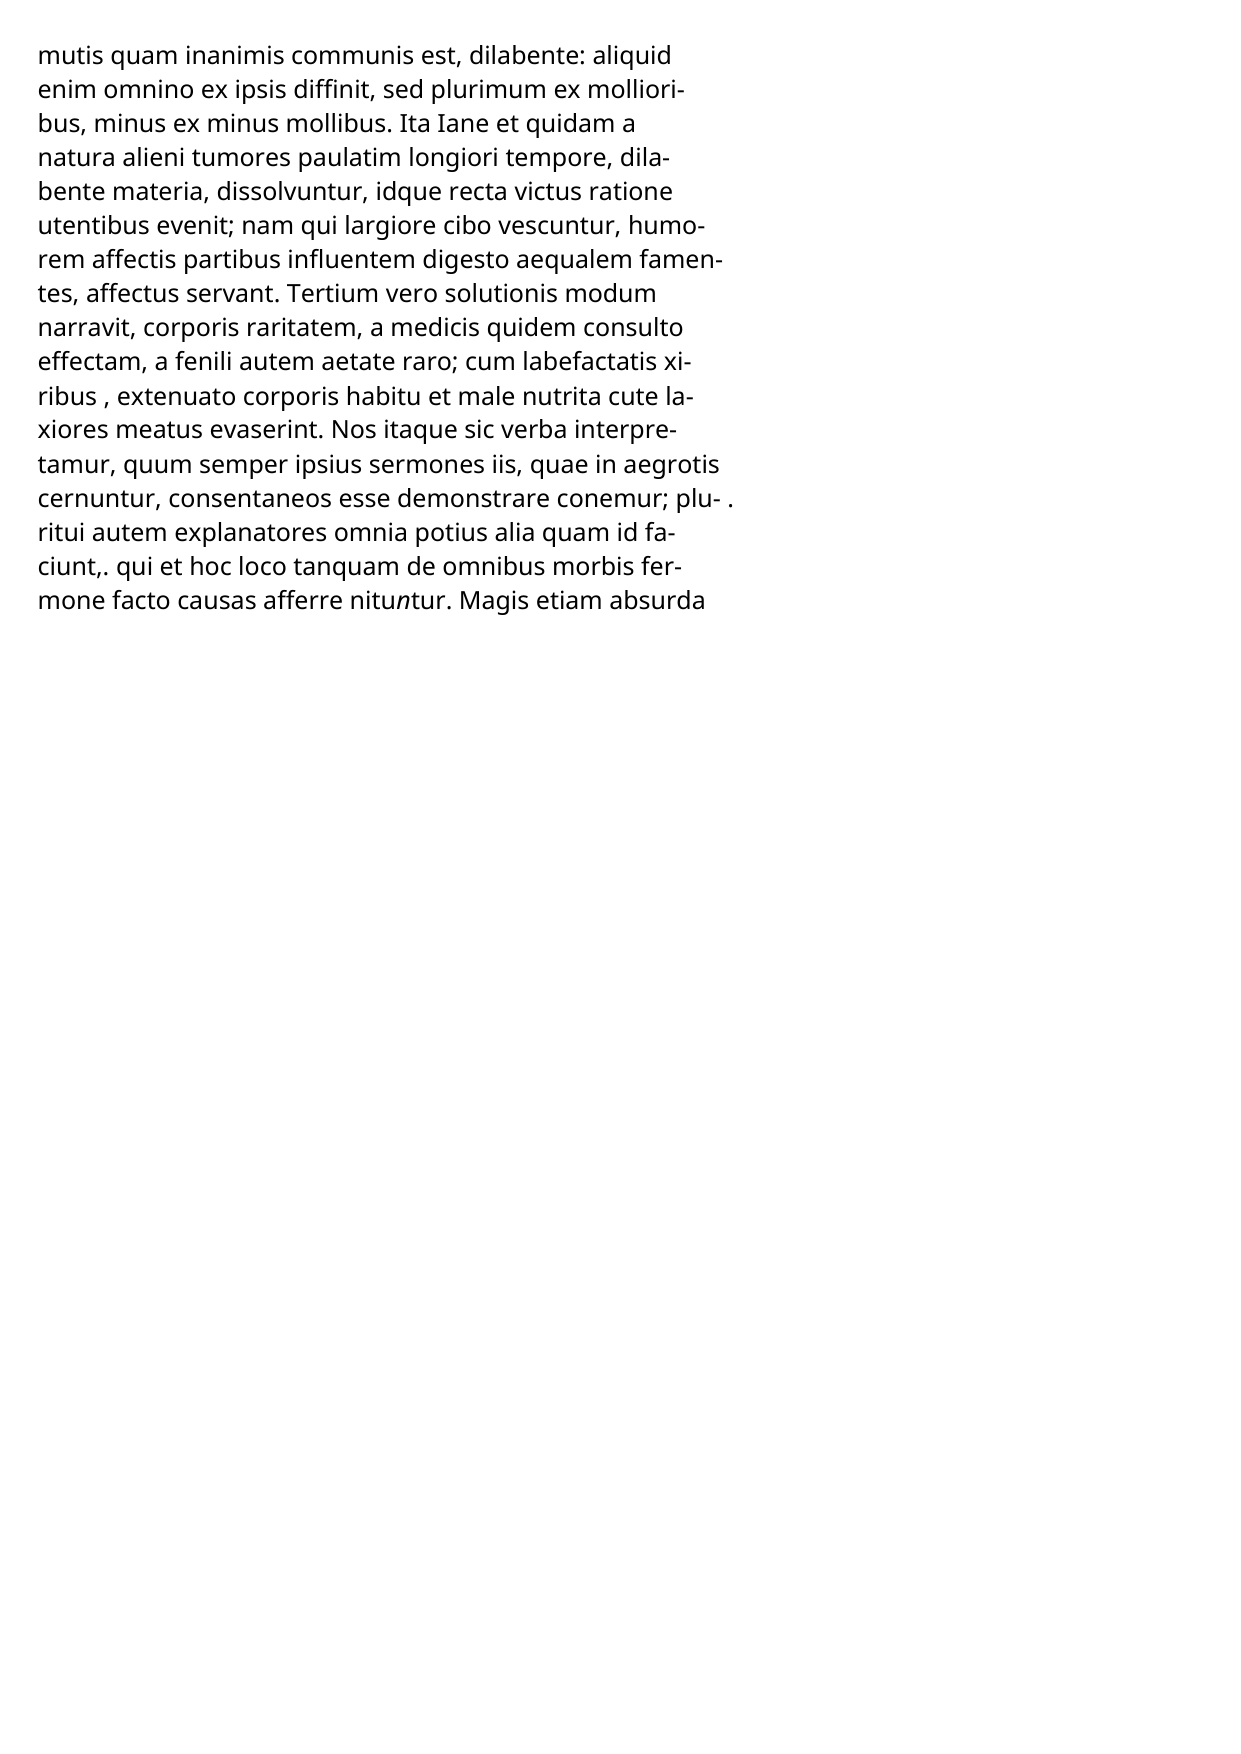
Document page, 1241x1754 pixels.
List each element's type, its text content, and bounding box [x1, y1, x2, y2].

text mutis quam inanimis communis est, dilabente: aliquid enim omnino ex ipsis diffinit, sed plurimum ex molliori- bus, minus ex minus mollibus. Ita Iane et quidam a natura alieni tumores paulatim longiori tempore, dila- bente materia, dissolvuntur, idque recta victus ratione utentibus evenit; nam qui largiore cibo vescuntur, humo- rem affectis partibus influentem digesto aequalem famen- tes, affectus servant. Tertium vero solutionis modum narravit, corporis raritatem, a medicis quidem consulto effectam, a fenili autem aetate raro; cum labefactatis xi- ribus , extenuato corporis habitu et male nutrita cute la- xiores meatus evaserint. Nos itaque sic verba interpre- tamur, quum semper ipsius sermones iis, quae in aegrotis cernuntur, consentaneos esse demonstrare conemur; plu- . ritui autem explanatores omnia potius alia quam id fa- ciunt,. qui et hoc loco tanquam de omnibus morbis fer- mone facto causas afferre nituntur. Magis etiam absurda [37, 37, 1203, 617]
